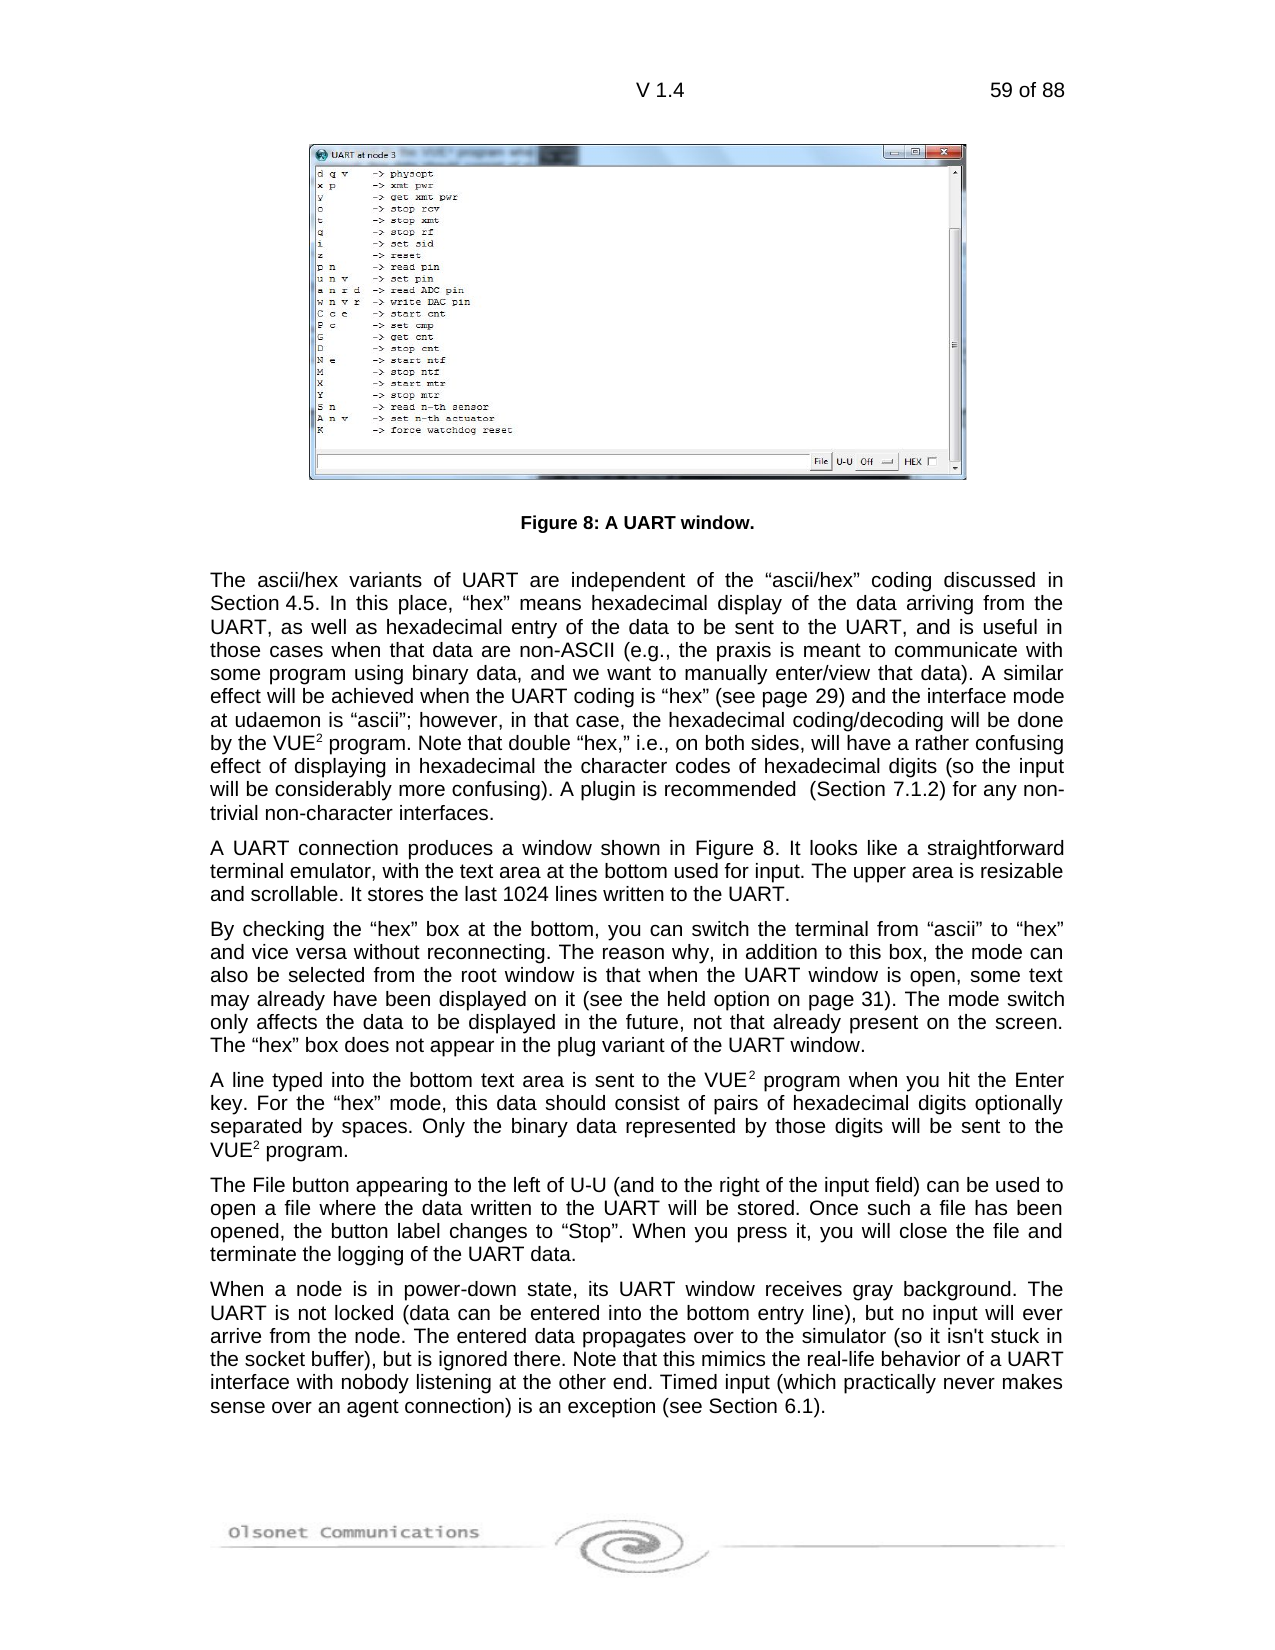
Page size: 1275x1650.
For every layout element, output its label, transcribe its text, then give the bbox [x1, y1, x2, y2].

picture [210, 1504, 1065, 1596]
text The File button appearing to the left of U-U (and to the right of the input field) can be used to open a file where the data written to the UART will be stored. Once such a file has been opened, the button label changes to “Stop”. When you press it, you will close the file and terminate the logging of the UART data. [210, 1173, 1065, 1266]
text The ascii/hex variants of UART are independent of the “ascii/hex” coding discussed in Section 4.5. In this place, “hex” means hexadecimal display of the data arriving from the UART, as well as hexadecimal entry of the data to be sent to the UART, and is useful in those cases when that data are non-ASCII (e.g., the praxis is meant to communicate with some program using binary data, and we want to manually enter/view that data). A similar effect will be achieved when the UART coding is “hex” (see page 29) and the interface mode at udaemon is “ascii”; however, in that case, the hexadecimal coding/decoding will be done by the VUE2 program. Note that double “hex,” i.e., on both sides, will have a rather confusing effect of displaying in hexadecimal the character codes of hexadecimal digits (so the input will be considerably more confusing). A plugin is recommended (Section 7.1.2) for any non-trivial non-character interfaces. [210, 569, 1065, 824]
text A line typed into the bottom text area is sent to the VUE2 program when you hit the Enter key. For the “hex” mode, this data should consist of pairs of hexadecimal digits optionally separated by spaces. Only the binary data represented by those digits will be sent to the VUE2 program. [210, 1069, 1065, 1162]
picture [309, 144, 967, 480]
text When a node is in power-down state, its UART window receives gray background. The UART is not locked (data can be entered into the bottom entry line), but no input will ever arrive from the node. The entered data propagates over to the simulator (so it isn't stuck in the socket buffer), but is ignored there. Note that this mimics the real-life behavior of a UART interface with nobody listening at the other end. Timed input (which practically never makes sense over an agent connection) is an exception (see Section 6.1). [210, 1278, 1065, 1417]
text A UART connection produces a window shown in Figure 8. It looks like a straightforward terminal emulator, with the text area at the bottom used for input. The upper area is resizable and scrollable. It stores the last 1024 lines written to the UART. [210, 836, 1065, 906]
text Figure 8: A UART window. [309, 513, 966, 534]
text By checking the “hex” box at the bottom, you can switch the terminal from “ascii” to “hex” and vice versa without reconnecting. The reason why, in addition to this box, the mode can also be selected from the root window is that when the UART window is open, some text may already have been displayed on it (see the held option on page 31). The mode switch only affects the data to be displayed in the future, not that already present on the screen. The “hex” box does not appear in the plug variant of the UART window. [210, 917, 1065, 1057]
